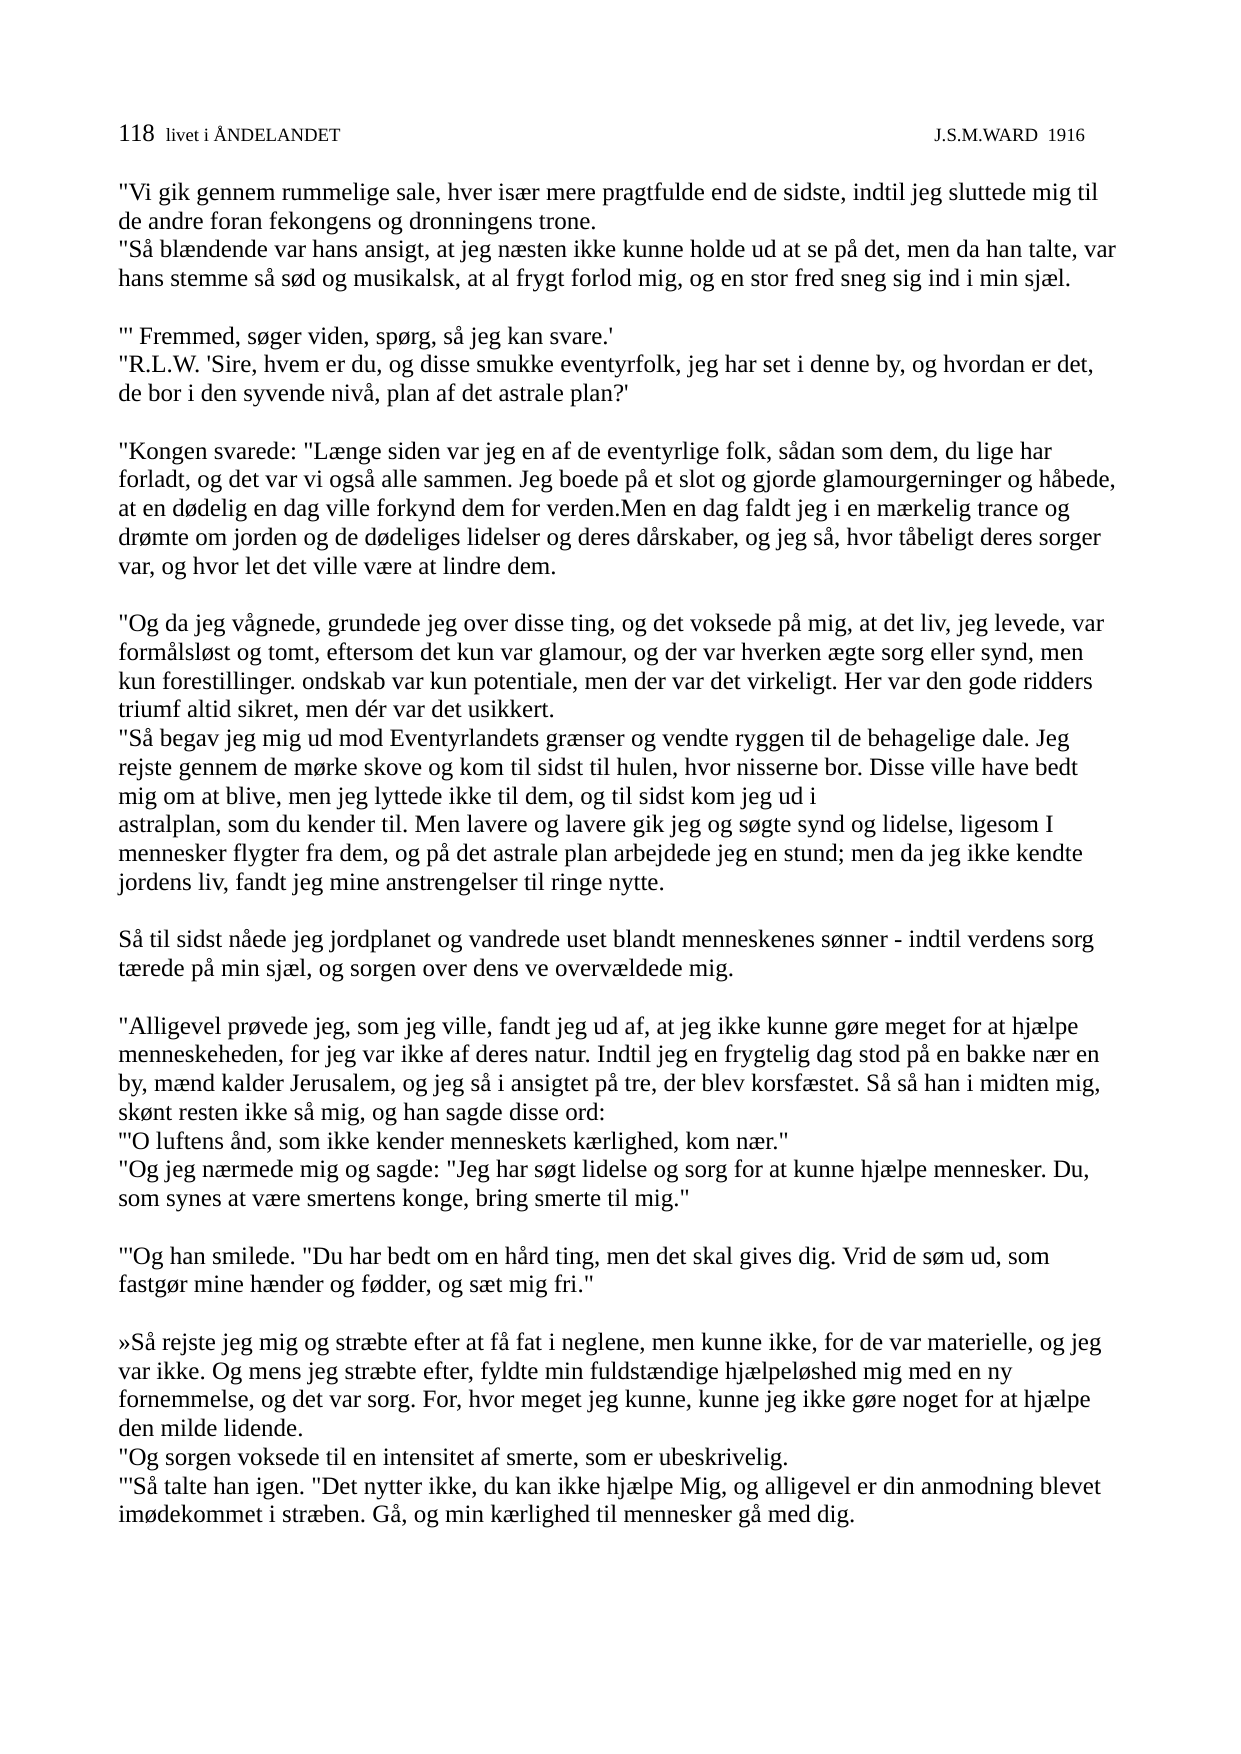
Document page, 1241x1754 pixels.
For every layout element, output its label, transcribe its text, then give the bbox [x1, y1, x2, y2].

text astralplan, som du kender til. Men lavere og lavere gik jeg og søgte synd og lidelse, ligesom I mennesker flygter fra dem, og på det astrale plan arbejdede jeg en stund; men da jeg ikke kendte jordens liv, fandt jeg mine anstrengelser til ringe nytte. [118, 809, 1122, 896]
text "Vi gik gennem rummelige sale, hver især mere pragtfulde end de sidste, indtil jeg sluttede mig til de andre foran fekongens og dronningens trone. [118, 177, 1122, 234]
text Så til sidst nåede jeg jordplanet og vandrede uset blandt menneskenes sønner - indtil verdens sorg tærede på min sjæl, og sorgen over dens ve overvældede mig. [118, 924, 1122, 982]
text "Og da jeg vågnede, grundede jeg over disse ting, og det voksede på mig, at det liv, jeg levede, var formålsløst og tomt, eftersom det kun var glamour, og der var hverken ægte sorg eller synd, men kun forestillinger. ondskab var kun potentiale, men der var det virkeligt. Her var den gode ridders triumf altid sikret, men dér var det usikkert. [118, 608, 1122, 723]
text "'Så talte han igen. "Det nytter ikke, du kan ikke hjælpe Mig, og alligevel er din anmodning blevet imødekommet i stræben. Gå, og min kærlighed til mennesker gå med dig. [118, 1471, 1122, 1528]
text "R.L.W. 'Sire, hvem er du, og disse smukke eventyrfolk, jeg har set i denne by, og hvordan er det, de bor i den syvende nivå, plan af det astrale plan?' [118, 349, 1122, 407]
text "Alligevel prøvede jeg, som jeg ville, fandt jeg ud af, at jeg ikke kunne gøre meget for at hjælpe menneskeheden, for jeg var ikke af deres natur. Indtil jeg en frygtelig dag stod på en bakke nær en by, mænd kalder Jerusalem, og jeg så i ansigtet på tre, der blev korsfæstet. Så så han i midten mig, skønt resten ikke så mig, og han sagde disse ord: [118, 1011, 1122, 1126]
text "Kongen svarede: "Længe siden var jeg en af de eventyrlige folk, sådan som dem, du lige har forladt, og det var vi også alle sammen. Jeg boede på et slot og gjorde glamourgerninger og håbede, at en dødelig en dag ville forkynd dem for verden.Men en dag faldt jeg i en mærkelig trance og drømte om jorden og de dødeliges lidelser og deres dårskaber, og jeg så, hvor tåbeligt deres sorger var, og hvor let det ville være at lindre dem. [118, 436, 1122, 579]
text »Så rejste jeg mig og stræbte efter at få fat i neglene, men kunne ikke, for de var materielle, og jeg var ikke. Og mens jeg stræbte efter, fyldte min fuldstændige hjælpeløshed mig med en ny fornemmelse, og det var sorg. For, hvor meget jeg kunne, kunne jeg ikke gøre noget for at hjælpe den milde lidende. [118, 1327, 1122, 1442]
text "'Og han smilede. "Du har bedt om en hård ting, men det skal gives dig. Vrid de søm ud, som fastgør mine hænder og fødder, og sæt mig fri." [118, 1241, 1122, 1298]
text "Og sorgen voksede til en intensitet af smerte, som er ubeskrivelig. [118, 1442, 1122, 1471]
text "Så blændende var hans ansigt, at jeg næsten ikke kunne holde ud at se på det, men da han talte, var hans stemme så sød og musikalsk, at al frygt forlod mig, og en stor fred sneg sig ind i min sjæl. [118, 234, 1122, 292]
text "Så begav jeg mig ud mod Eventyrlandets grænser og vendte ryggen til de behagelige dale. Jeg rejste gennem de mørke skove og kom til sidst til hulen, hvor nisserne bor. Disse ville have bedt mig om at blive, men jeg lyttede ikke til dem, og til sidst kom jeg ud i [118, 723, 1122, 809]
text "Og jeg nærmede mig og sagde: "Jeg har søgt lidelse og sorg for at kunne hjælpe mennesker. Du, som synes at være smertens konge, bring smerte til mig." [118, 1154, 1122, 1212]
text "' Fremmed, søger viden, spørg, så jeg kan svare.' [118, 321, 1122, 349]
text '''O luftens ånd, som ikke kender menneskets kærlighed, kom nær." [118, 1126, 1122, 1154]
